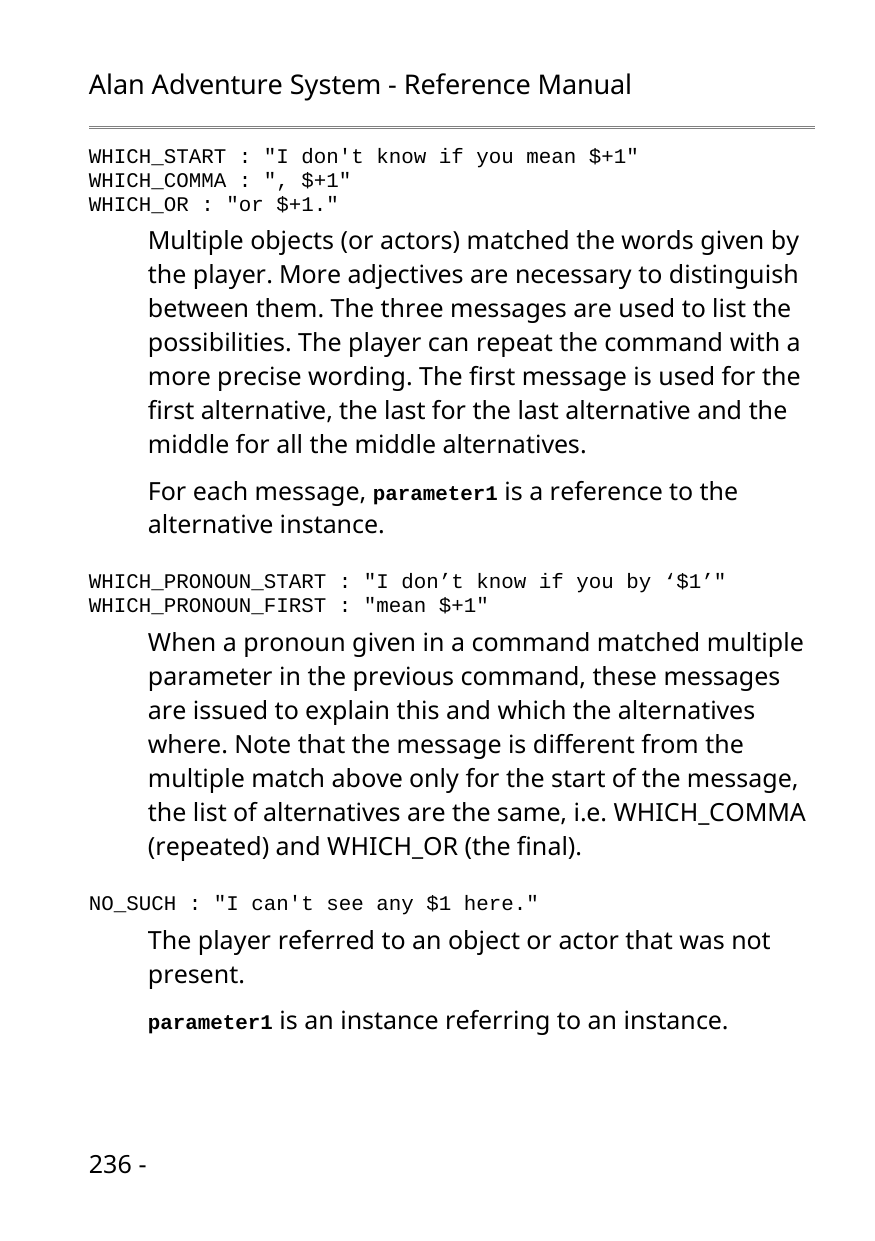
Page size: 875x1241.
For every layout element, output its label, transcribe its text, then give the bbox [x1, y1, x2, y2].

text WHICH_PRONOUN_START : "I don’t know if you by ‘$1’" WHICH_PRONOUN_FIRST : "mean $+1" [88, 571, 815, 619]
text For each message, parameter1 is a reference to the alternative instance. [148, 473, 815, 541]
text When a pronoun given in a command matched multiple parameter in the previous command, these messages are issued to explain this and which the alternatives where. Note that the message is different from the multiple match above only for the start of the message, the list of alternatives are the same, i.e. WHICH_COMMA (repeated) and WHICH_OR (the final). [148, 625, 815, 863]
text parameter1 is an instance referring to an instance. [148, 1003, 815, 1037]
text Multiple objects (or actors) matched the words given by the player. More adjectives are necessary to distinguish be­tween them. The three messages are used to list the possibilities. The player can repeat the command with a more precise wording. The first message is used for the first alternative, the last for the last alternative and the middle for all the middle alternatives. [148, 223, 815, 461]
text NO_SUCH : "I can't see any $1 here." [88, 893, 815, 917]
text The player referred to an object or actor that was not present. [148, 923, 815, 991]
text WHICH_START : "I don't know if you mean $+1" WHICH_COMMA : ", $+1" WHICH_OR : "or $+1." [88, 146, 815, 217]
